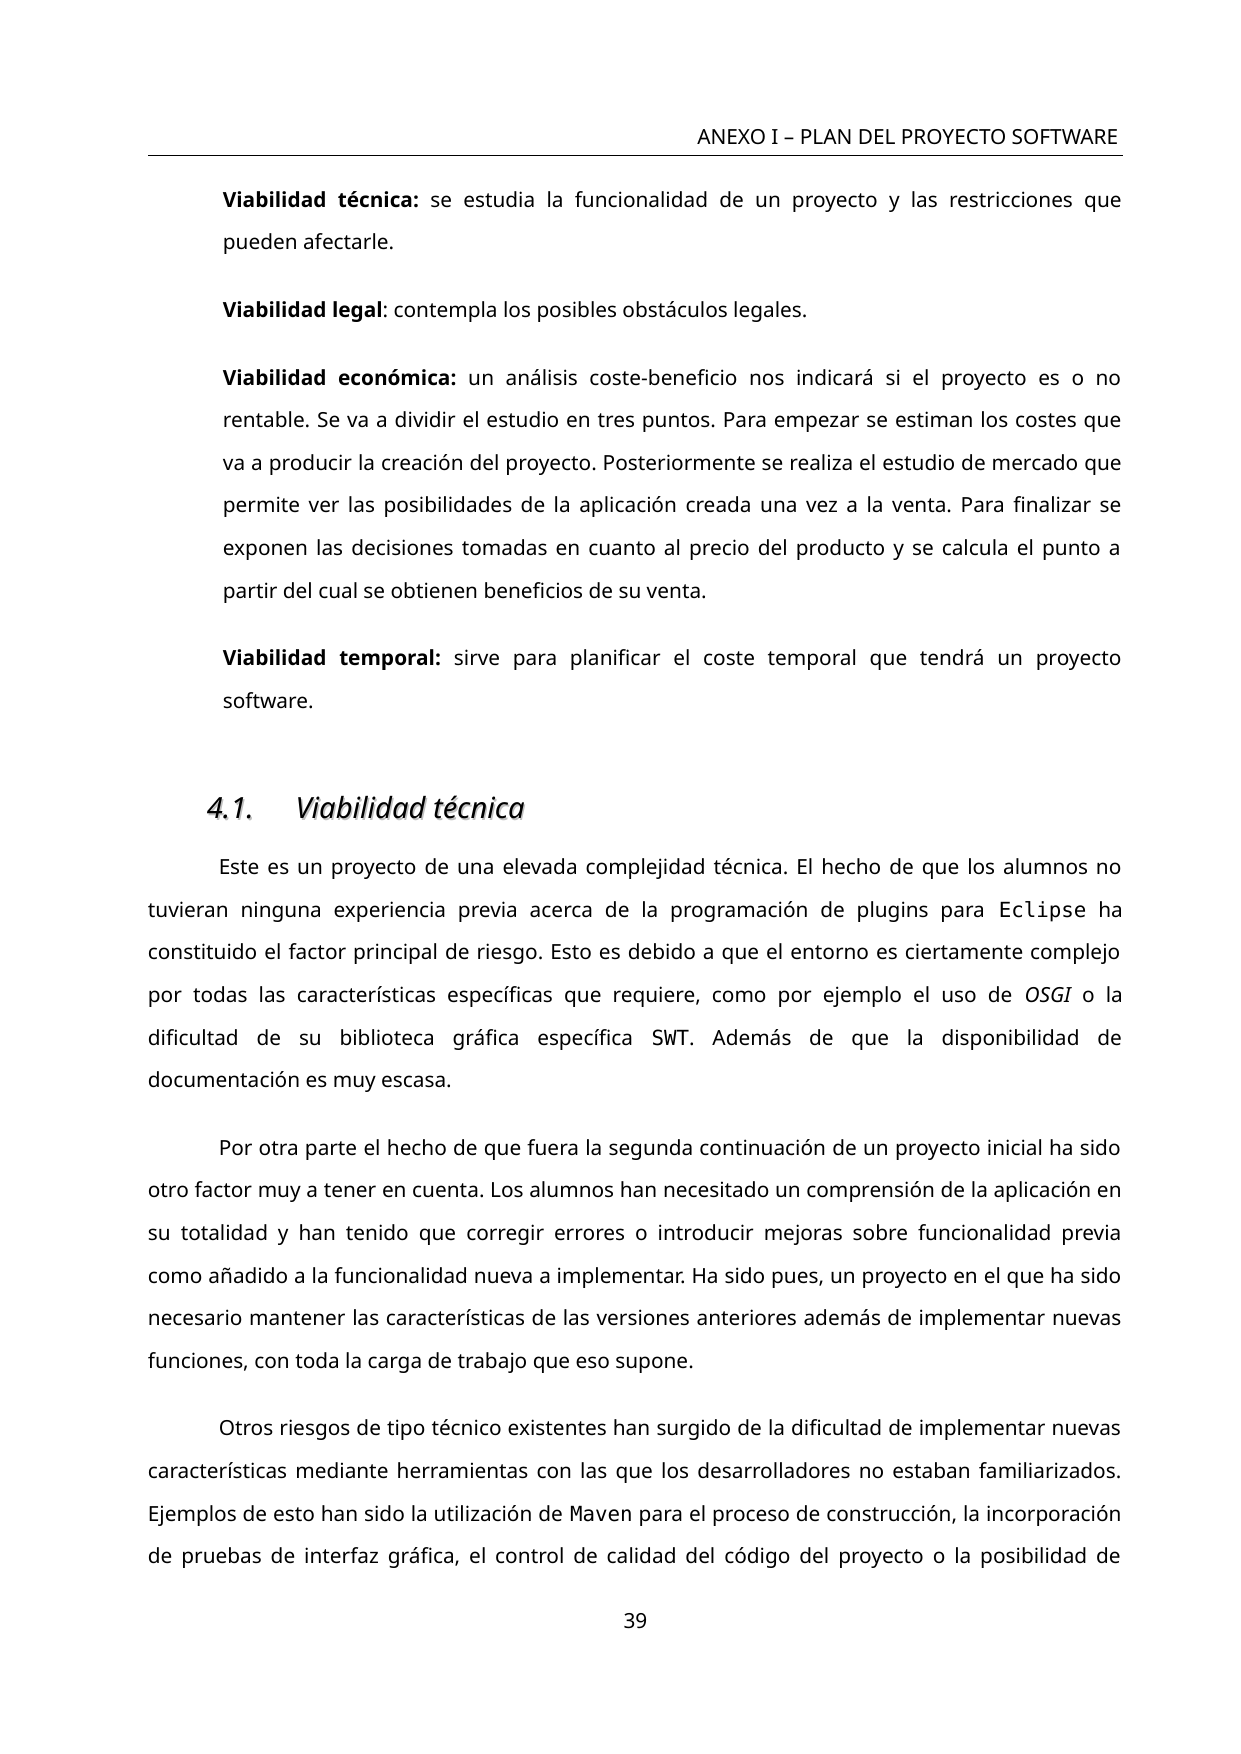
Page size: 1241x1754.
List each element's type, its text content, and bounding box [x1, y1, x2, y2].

text Por otra parte el hecho de que fuera la segunda continuación de un proyecto inicial ha sido otro factor muy a tener en cuenta. Los alumnos han necesitado un comprensión de la aplicación en su totalidad y han tenido que corregir errores o introducir mejoras sobre funcionalidad previa como añadido a la funcionalidad nueva a implementar. Ha sido pues, un proyecto en el que ha sido necesario mantener las características de las versiones anteriores además de implementar nuevas funciones, con toda la carga de trabajo que eso supone. [148, 1133, 1123, 1374]
subtitle Viabilidad técnica [207, 788, 1123, 827]
text Este es un proyecto de una elevada complejidad técnica. El hecho de que los alumnos no tuvieran ninguna experiencia previa acerca de la programación de plugins para Eclipse ha constituido el factor principal de riesgo. Esto es debido a que el entorno es ciertamente complejo por todas las características específicas que requiere, como por ejemplo el uso de OSGI o la dificultad de su biblioteca gráfica específica SWT. Además de que la disponibilidad de documentación es muy escasa. [148, 852, 1123, 1094]
list Viabilidad legal: contempla los posibles obstáculos legales. [185, 295, 1123, 323]
list Viabilidad temporal: sirve para planificar el coste temporal que tendrá un proyecto software. [185, 643, 1123, 714]
text Otros riesgos de tipo técnico existentes han surgido de la dificultad de implementar nuevas características mediante herramientas con las que los desarrolladores no estaban familiarizados. Ejemplos de esto han sido la utilización de Maven para el proceso de construcción, la incorporación de pruebas de interfaz gráfica, el control de calidad del código del proyecto o la posibilidad de [148, 1413, 1123, 1570]
list Viabilidad económica: un análisis coste-beneficio nos indicará si el proyecto es o no rentable. Se va a dividir el estudio en tres puntos. Para empezar se estiman los costes que va a producir la creación del proyecto. Posteriormente se realiza el estudio de mercado que permite ver las posibilidades de la aplicación creada una vez a la venta. Para finalizar se exponen las decisiones tomadas en cuanto al precio del producto y se calcula el punto a partir del cual se obtienen beneficios de su venta. [185, 363, 1123, 604]
list Viabilidad técnica: se estudia la funcionalidad de un proyecto y las restricciones que pueden afectarle. [185, 185, 1123, 256]
